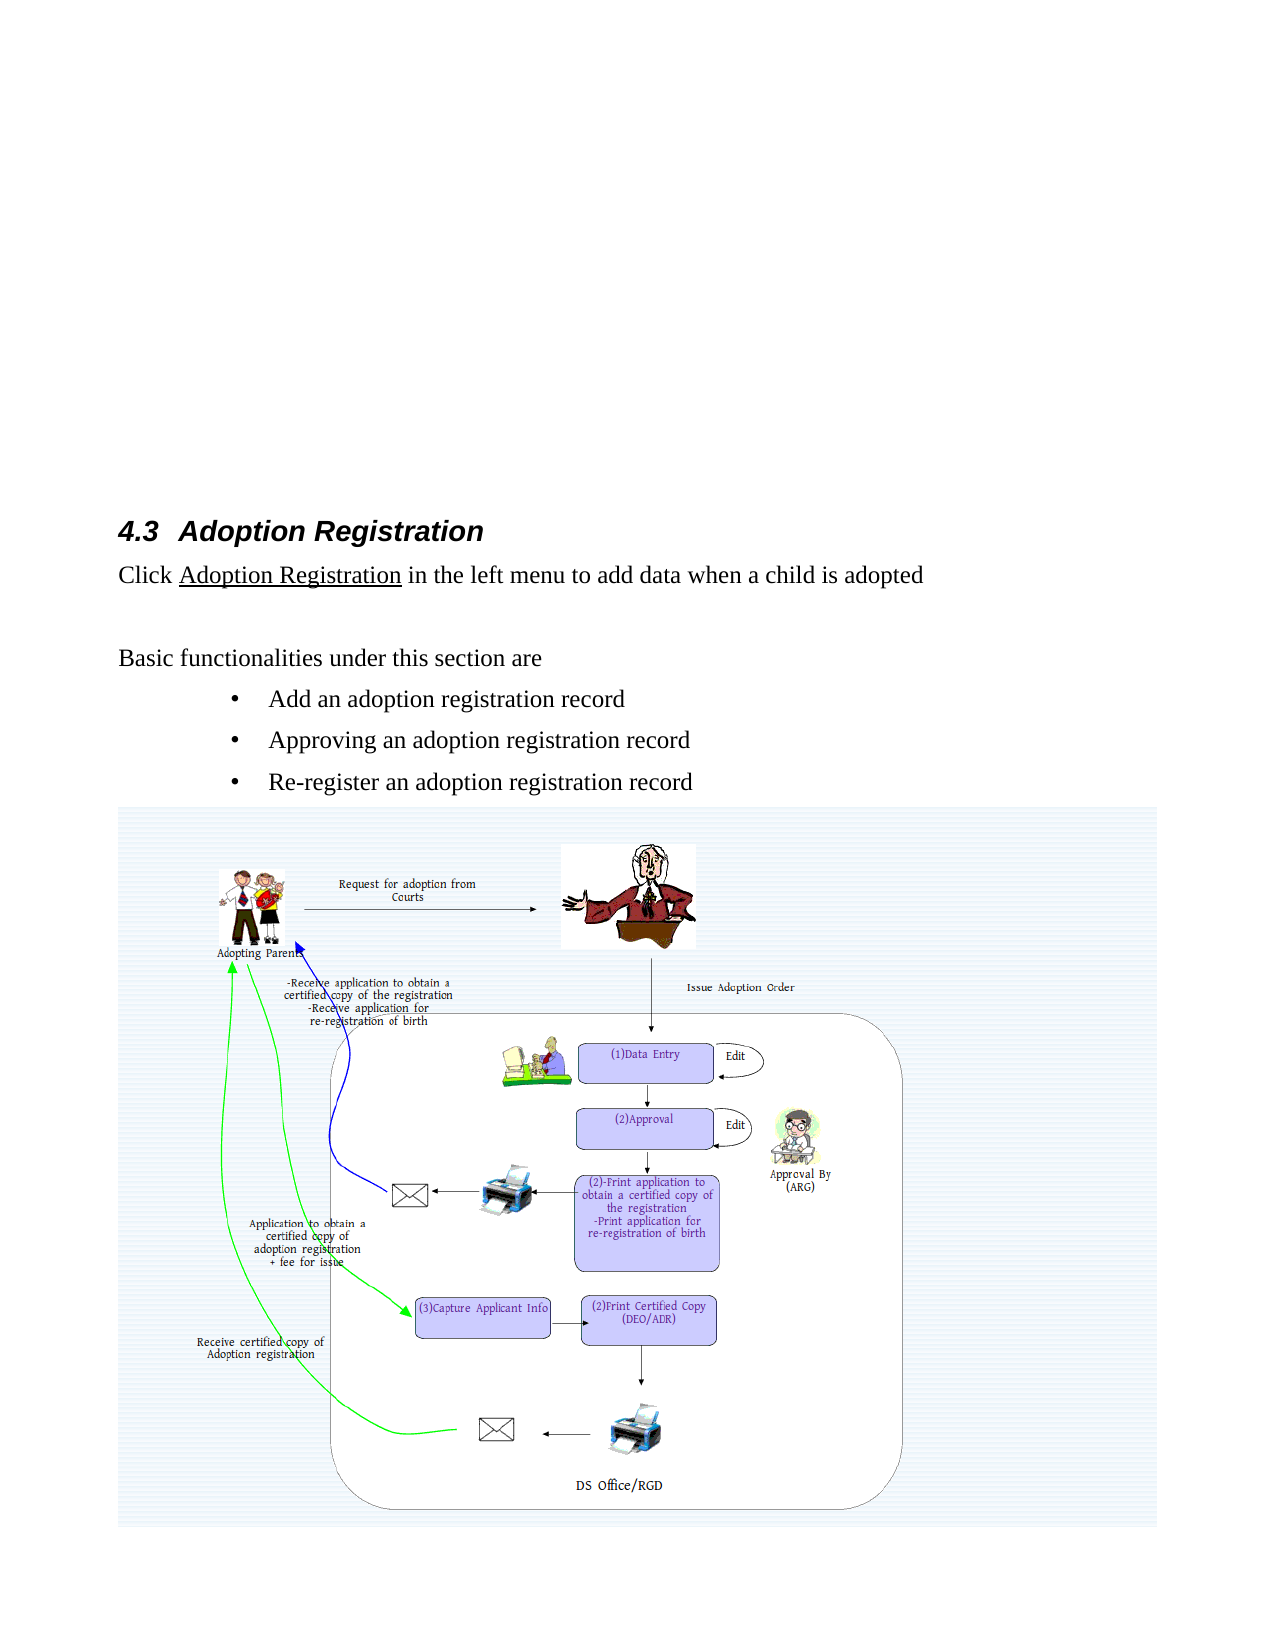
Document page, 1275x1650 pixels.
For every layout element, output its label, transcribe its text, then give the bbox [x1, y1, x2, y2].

list Approving an adoption registration record [231, 725, 1157, 754]
text Basic functionalities under this section are [118, 643, 1157, 672]
text Click Adoption Registration in the left menu to add data when a child is adopted [118, 560, 1157, 589]
list Add an adoption registration record [231, 684, 1157, 713]
list Re-register an adoption registration record [231, 767, 1157, 795]
subtitle Adoption Registration [118, 514, 1157, 548]
picture [118, 807, 1157, 1527]
